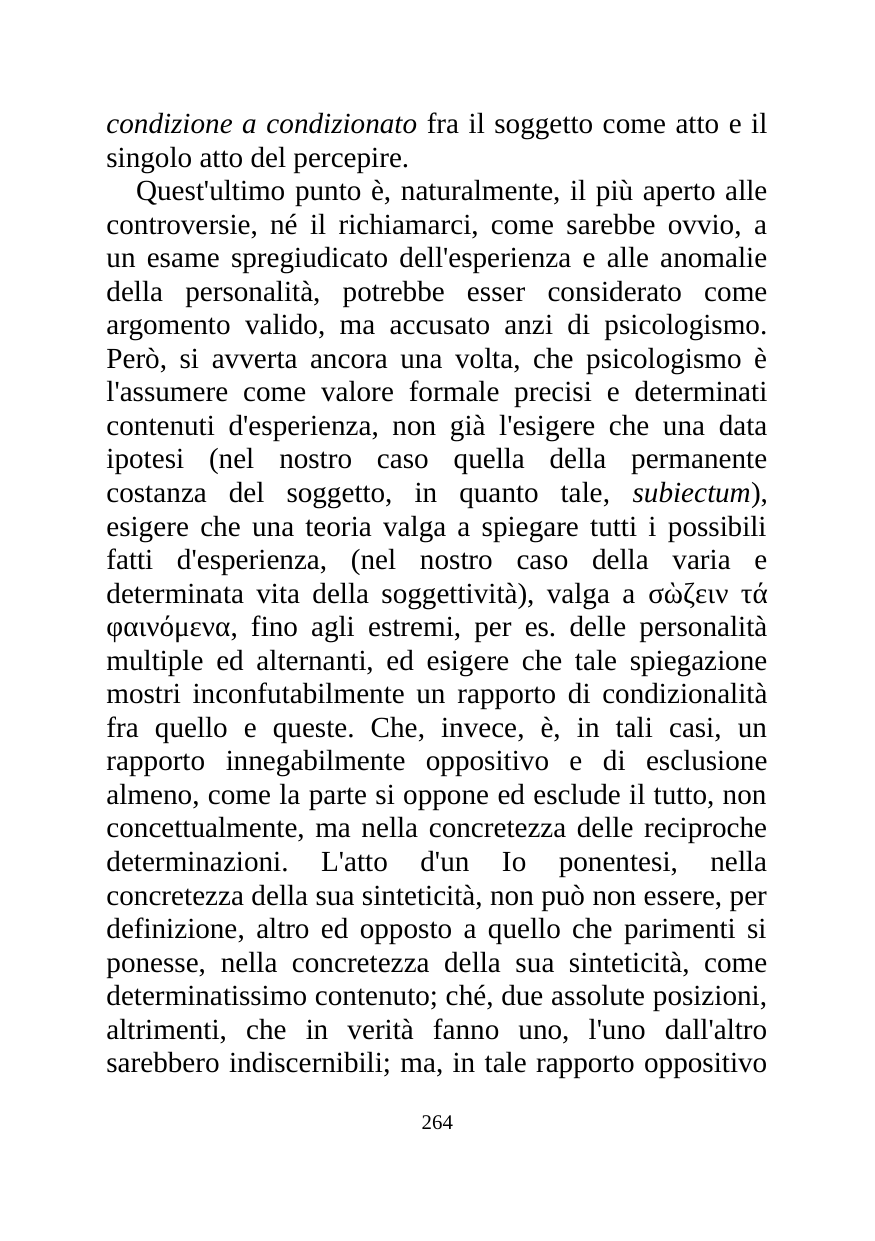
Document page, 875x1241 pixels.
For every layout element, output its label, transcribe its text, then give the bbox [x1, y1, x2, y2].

text condizione a condizionato fra il soggetto come atto e il singolo atto del percepire. [106, 106, 768, 173]
text Quest'ultimo punto è, naturalmente, il più aperto alle controversie, né il richiamarci, come sarebbe ovvio, a un esame spregiudicato dell'esperienza e alle anomalie della personalità, potrebbe esser considerato come argomento valido, ma accusato anzi di psicologismo. Però, si avverta ancora una volta, che psicologismo è l'assumere come valore formale precisi e determinati contenuti d'esperienza, non già l'esigere che una data ipotesi (nel nostro caso quella della permanente costanza del soggetto, in quanto tale, subiectum), esigere che una teoria valga a spiegare tutti i possibili fatti d'esperienza, (nel nostro caso della varia e determinata vita della soggettività), valga a σὼζειν τά φαινόμενα, fino agli estremi, per es. delle personalità multiple ed alternanti, ed esigere che tale spiegazione mostri inconfutabilmente un rapporto di condizionalità fra quello e queste. Che, invece, è, in tali casi, un rapporto innegabilmente oppositivo e di esclusione almeno, come la parte si oppone ed esclude il tutto, non concettualmente, ma nella concretezza delle reciproche determinazioni. L'atto d'un Io ponentesi, nella concretezza della sua sinteticità, non può non essere, per definizione, altro ed opposto a quello che parimenti si ponesse, nella concretezza della sua sinteticità, come determinatissimo contenuto; ché, due assolute posizioni, altrimenti, che in verità fanno uno, l'uno dall'altro sarebbero indiscernibili; ma, in tale rapporto oppositivo [106, 173, 768, 1079]
